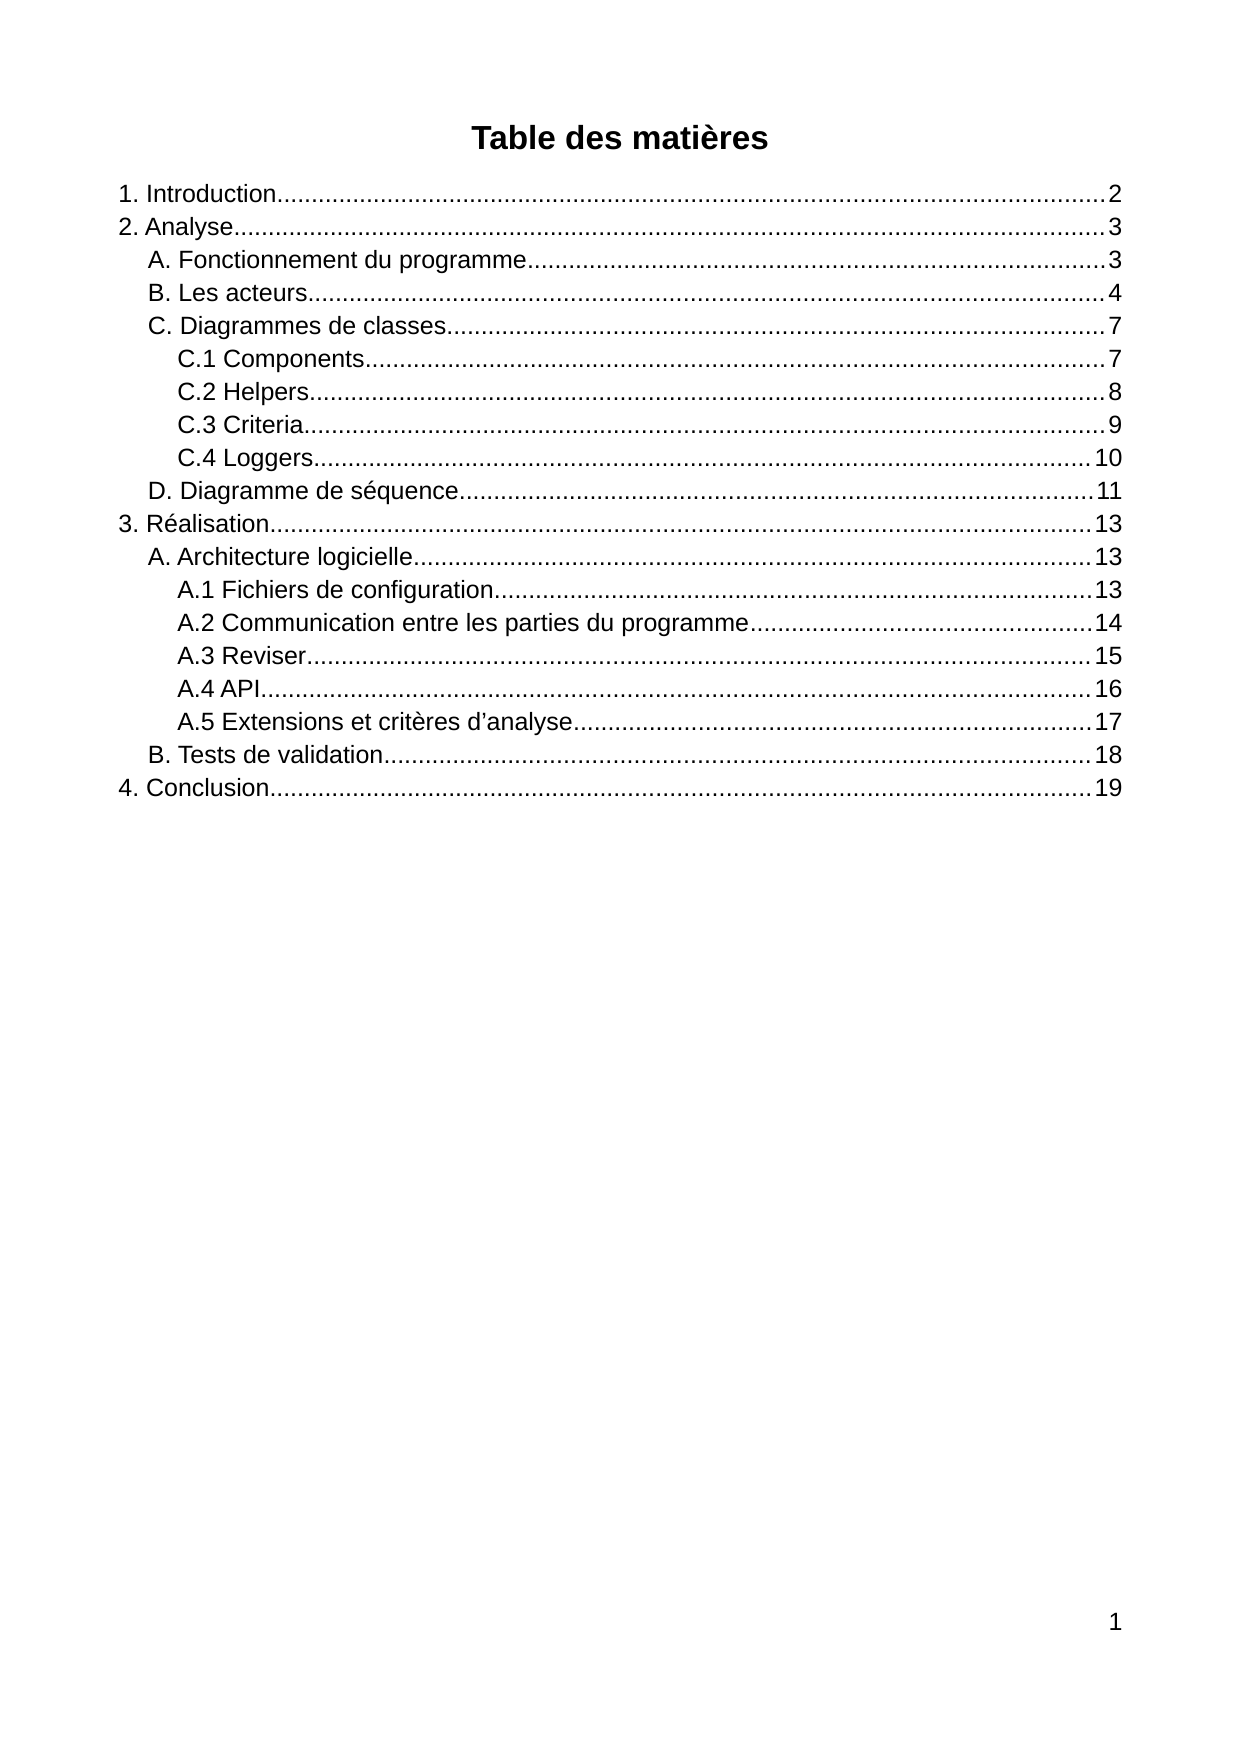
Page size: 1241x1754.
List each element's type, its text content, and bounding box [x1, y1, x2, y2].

text 1. Introduction 2 [118, 179, 1122, 207]
text B. Les acteurs 4 [148, 278, 1122, 307]
text B. Tests de validation 18 [148, 740, 1122, 769]
text A. Architecture logicielle 13 [148, 542, 1122, 571]
text A.4 API 16 [177, 674, 1122, 703]
text C. Diagrammes de classes 7 [148, 311, 1122, 339]
text A.5 Extensions et critères d’analyse 17 [177, 707, 1122, 736]
text C.4 Loggers 10 [177, 443, 1122, 472]
text A. Fonctionnement du programme 3 [148, 245, 1122, 273]
text A.1 Fichiers de configuration 13 [177, 575, 1122, 604]
text 4. Conclusion 19 [118, 773, 1122, 802]
text Table des matières [118, 118, 1122, 157]
text 2. Analyse 3 [118, 212, 1122, 241]
text 3. Réalisation 13 [118, 509, 1122, 538]
text C.1 Components 7 [177, 344, 1122, 373]
text A.2 Communication entre les parties du programme 14 [177, 608, 1122, 637]
text D. Diagramme de séquence 11 [148, 476, 1122, 505]
text A.3 Reviser 15 [177, 641, 1122, 670]
text C.2 Helpers 8 [177, 377, 1122, 406]
text C.3 Criteria 9 [177, 410, 1122, 439]
